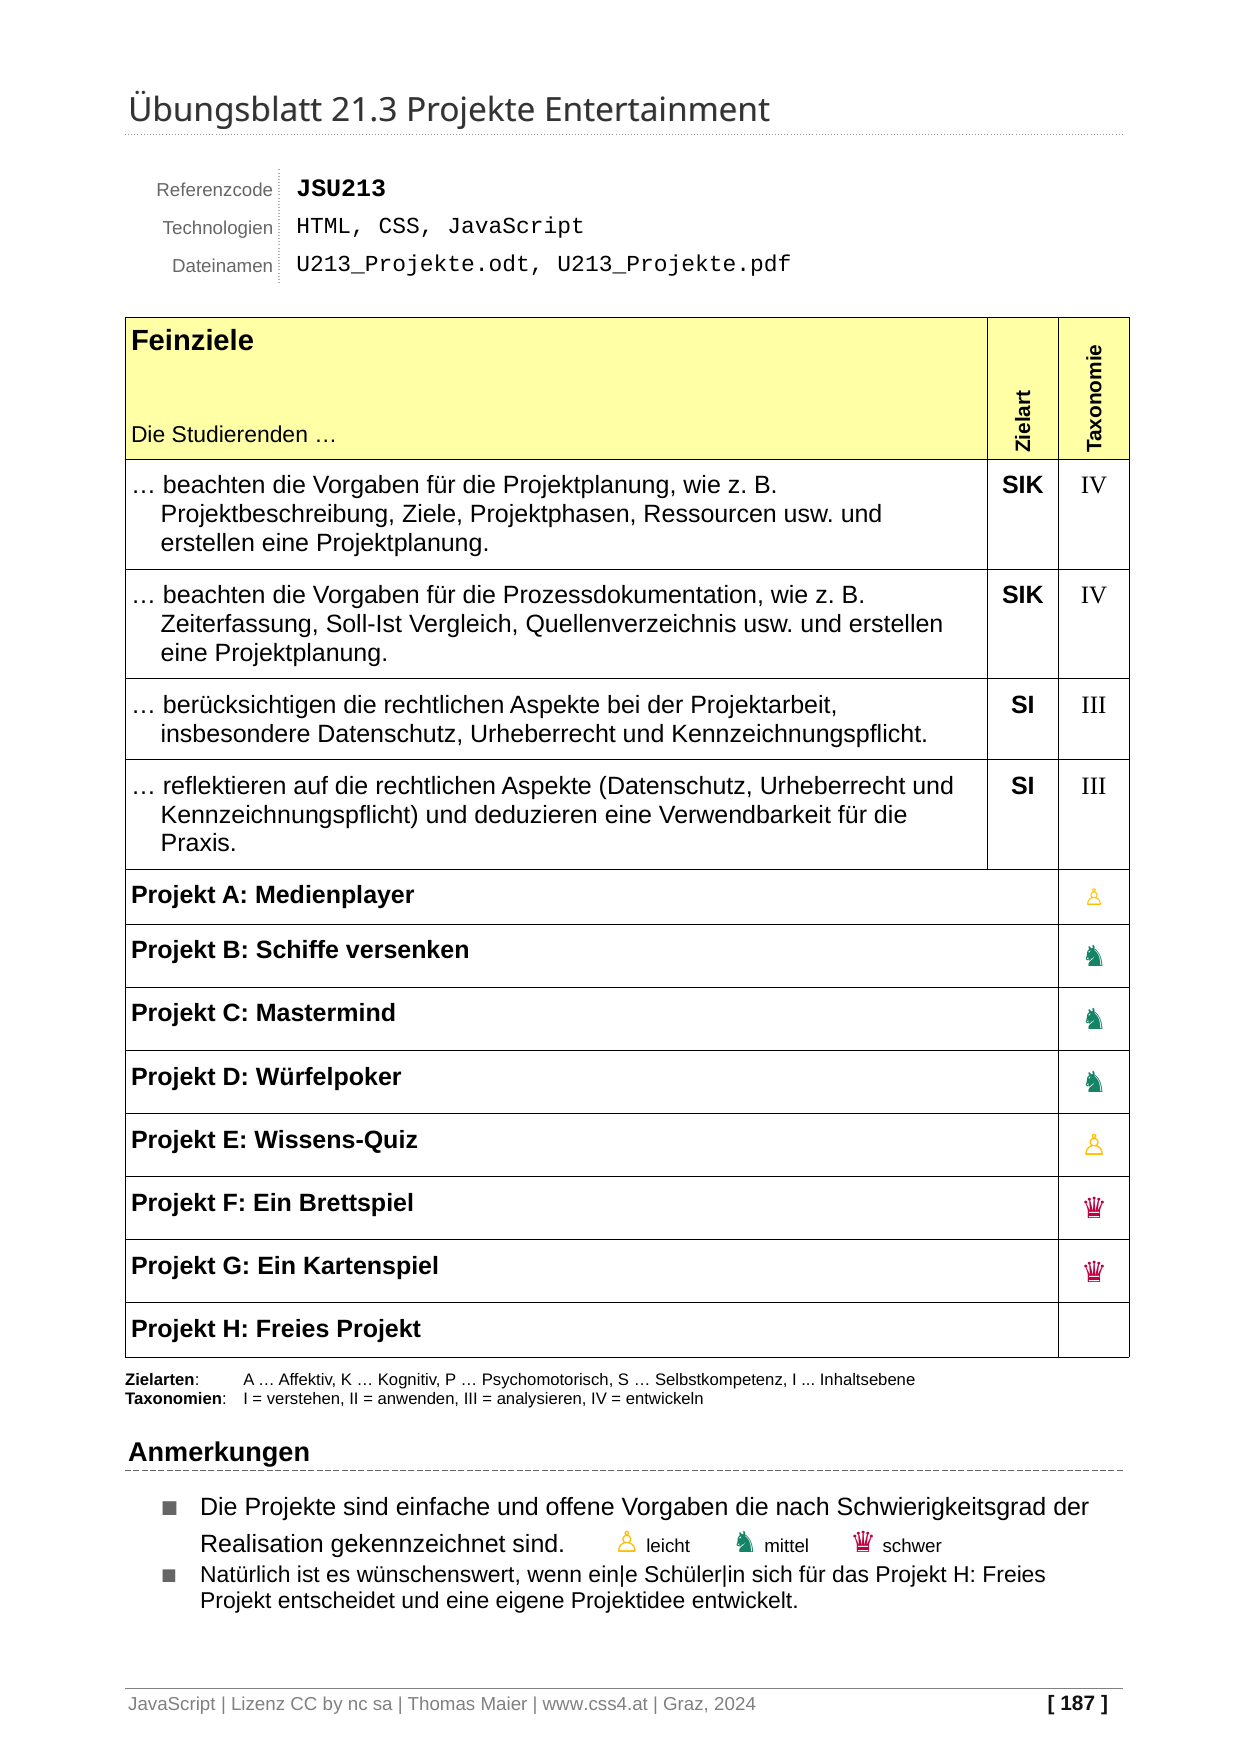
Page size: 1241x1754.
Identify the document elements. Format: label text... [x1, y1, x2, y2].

table_cell [1059, 1303, 1129, 1357]
text Zielarten: A … Affektiv, K … Kognitiv, P … Psychomotorisch, S … Selbstkompetenz, I ... Inhaltsebene Taxonomien: I = verstehen, II = anwenden, III = analysieren, IV = entwickeln [125, 1369, 1123, 1408]
table_cell IV [1059, 460, 1129, 568]
table_cell … reflektieren auf die rechtlichen Aspekte (Datenschutz, Urheberrecht und Kennzeichnungspflicht) und deduzieren eine Verwendbarkeit für die Praxis. [126, 760, 987, 869]
table_cell Projekt F: Ein Brettspiel [126, 1177, 1058, 1239]
table_cell SIK [988, 570, 1058, 678]
table_header Feinziele Die Studierenden … [126, 318, 987, 459]
table_cell U213_Projekte.odt, U213_Projekte.pdf [279, 247, 1129, 284]
table_cell … beachten die Vorgaben für die Projektplanung, wie z. B. Projektbeschreibung, Ziele, Projektphasen, Ressourcen usw. und erstellen eine Projektplanung. [126, 460, 987, 568]
table_cell Projekt C: Mastermind [126, 988, 1058, 1050]
table_cell IV [1059, 570, 1129, 678]
table_cell … beachten die Vorgaben für die Prozessdokumentation, wie z. B. Zeiterfassung, Soll-Ist Vergleich, Quellenverzeichnis usw. und erstellen eine Projektplanung. [126, 570, 987, 678]
table_cell … berücksichtigen die rechtlichen Aspekte bei der Projektarbeit, insbesondere Datenschutz, Urheberrecht und Kennzeichnungspflicht. [126, 679, 987, 759]
table_cell Projekt E: Wissens-Quiz [126, 1114, 1058, 1176]
table_cell Dateinamen [125, 247, 278, 284]
table_cell III [1059, 679, 1129, 759]
table_cell Technologien [125, 209, 278, 247]
table_cell HTML, CSS, JavaScript [279, 209, 1129, 247]
table_cell Projekt G: Ein Kartenspiel [126, 1240, 1058, 1302]
table_cell Projekt B: Schiffe versenken [126, 925, 1058, 987]
table_cell ♙ [1059, 870, 1129, 923]
table_cell III [1059, 760, 1129, 869]
table_cell ♞ [1059, 1051, 1129, 1113]
table_header Zielart [988, 318, 1058, 459]
table_cell Projekt D: Würfelpoker [126, 1051, 1058, 1113]
list Die Projekte sind einfache und offene Vorgaben die nach Schwierigkeitsgrad der Realisation gekennzeichnet sind. ♙ leicht ♞ mittel ♛ schwer [162, 1492, 1123, 1561]
table_cell ♛ [1059, 1177, 1129, 1239]
table_cell Projekt A: Medienplayer [126, 870, 1058, 923]
table_cell ♛ [1059, 1240, 1129, 1302]
table_header JSU213 [279, 169, 1129, 209]
table_cell ♞ [1059, 925, 1129, 987]
subtitle Übungsblatt 21.3 Projekte Entertainment [125, 83, 1123, 134]
table_cell Projekt H: Freies Projekt [126, 1303, 1058, 1357]
table_cell SI [988, 760, 1058, 869]
table_cell ♞ [1059, 988, 1129, 1050]
table_cell SIK [988, 460, 1058, 568]
table_header Referenzcode [125, 169, 278, 209]
table_cell SI [988, 679, 1058, 759]
table_cell ♙ [1059, 1114, 1129, 1176]
list Natürlich ist es wünschenswert, wenn ein|e Schüler|in sich für das Projekt H: Freies Projekt entscheidet und eine eigene Projektidee entwickelt. [162, 1561, 1123, 1614]
table_header Taxonomie [1059, 318, 1129, 459]
text Anmerkungen [125, 1433, 1123, 1470]
